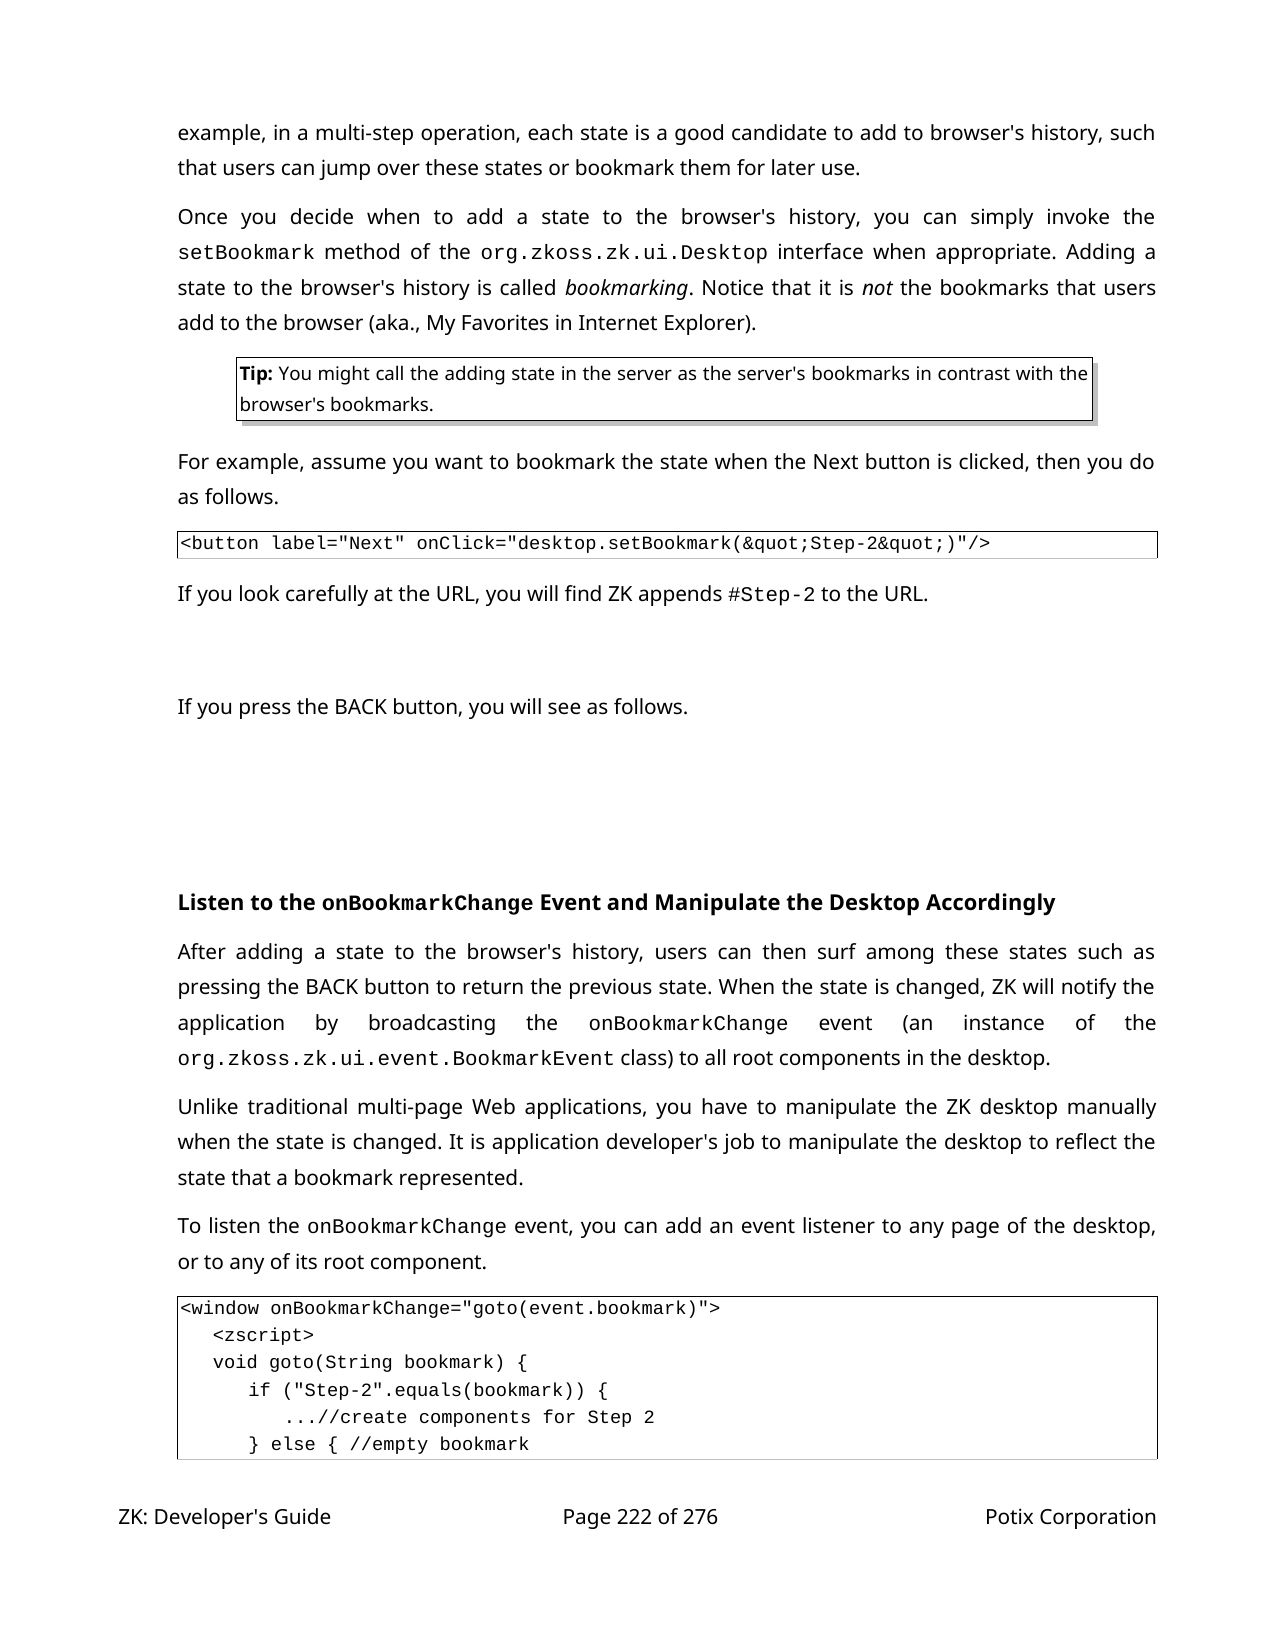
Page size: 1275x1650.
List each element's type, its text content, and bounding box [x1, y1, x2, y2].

text example, in a multi-step operation, each state is a good candidate to add to browser's history, such that users can jump over these states or bookmark them for later use. [177, 118, 1157, 182]
text ...//create components for Step 2 [178, 1405, 1157, 1429]
text If you press the BACK button, you will see as follows. [177, 628, 1157, 721]
text <window onBookmarkChange="goto(event.bookmark)"> [178, 1297, 1157, 1320]
text if ("Step-2".equals(bookmark)) { [178, 1377, 1157, 1402]
text After adding a state to the browser's history, users can then surf among these states such as pressing the BACK button to return the previous state. When the state is changed, ZK will notify the application by broadcasting the onBookmarkChange event (an instance of the org.zkoss.zk.ui.event.BookmarkEvent class) to all root components in the desktop. [177, 937, 1157, 1072]
text If you look carefully at the URL, you will find ZK appends #Step-2 to the URL. [177, 579, 1157, 607]
text To listen the onBookmarkChange event, you can add an event listener to any page of the desktop, or to any of its root component. [177, 1212, 1157, 1275]
text void goto(String bookmark) { [178, 1350, 1157, 1374]
text For example, assume you want to bookmark the state when the Next button is clicked, then you do as follows. [177, 447, 1157, 510]
text } else { //empty bookmark [178, 1432, 1157, 1459]
subtitle Listen to the onBookmarkChange Event and Manipulate the Desktop Accordingly [177, 886, 1157, 917]
text Tip: You might call the adding state in the server as the server's bookmarks in contrast with the browser's bookmarks. [237, 358, 1092, 420]
text <button label="Next" onClick="desktop.setBookmark(&quot;Step-2&quot;)"/> [178, 532, 1157, 558]
text <zscript> [178, 1323, 1157, 1347]
text Unlike traditional multi-page Web applications, you have to manipulate the ZK desktop manually when the state is changed. It is application developer's job to manipulate the desktop to reflect the state that a bookmark represented. [177, 1092, 1157, 1191]
text Once you decide when to add a state to the browser's history, you can simply invoke the setBookmark method of the org.zkoss.zk.ui.Desktop interface when appropriate. Adding a state to the browser's history is called bookmarking. Notice that it is not the bookmarks that users add to the browser (aka., My Favorites in Internet Explorer). [177, 202, 1157, 336]
